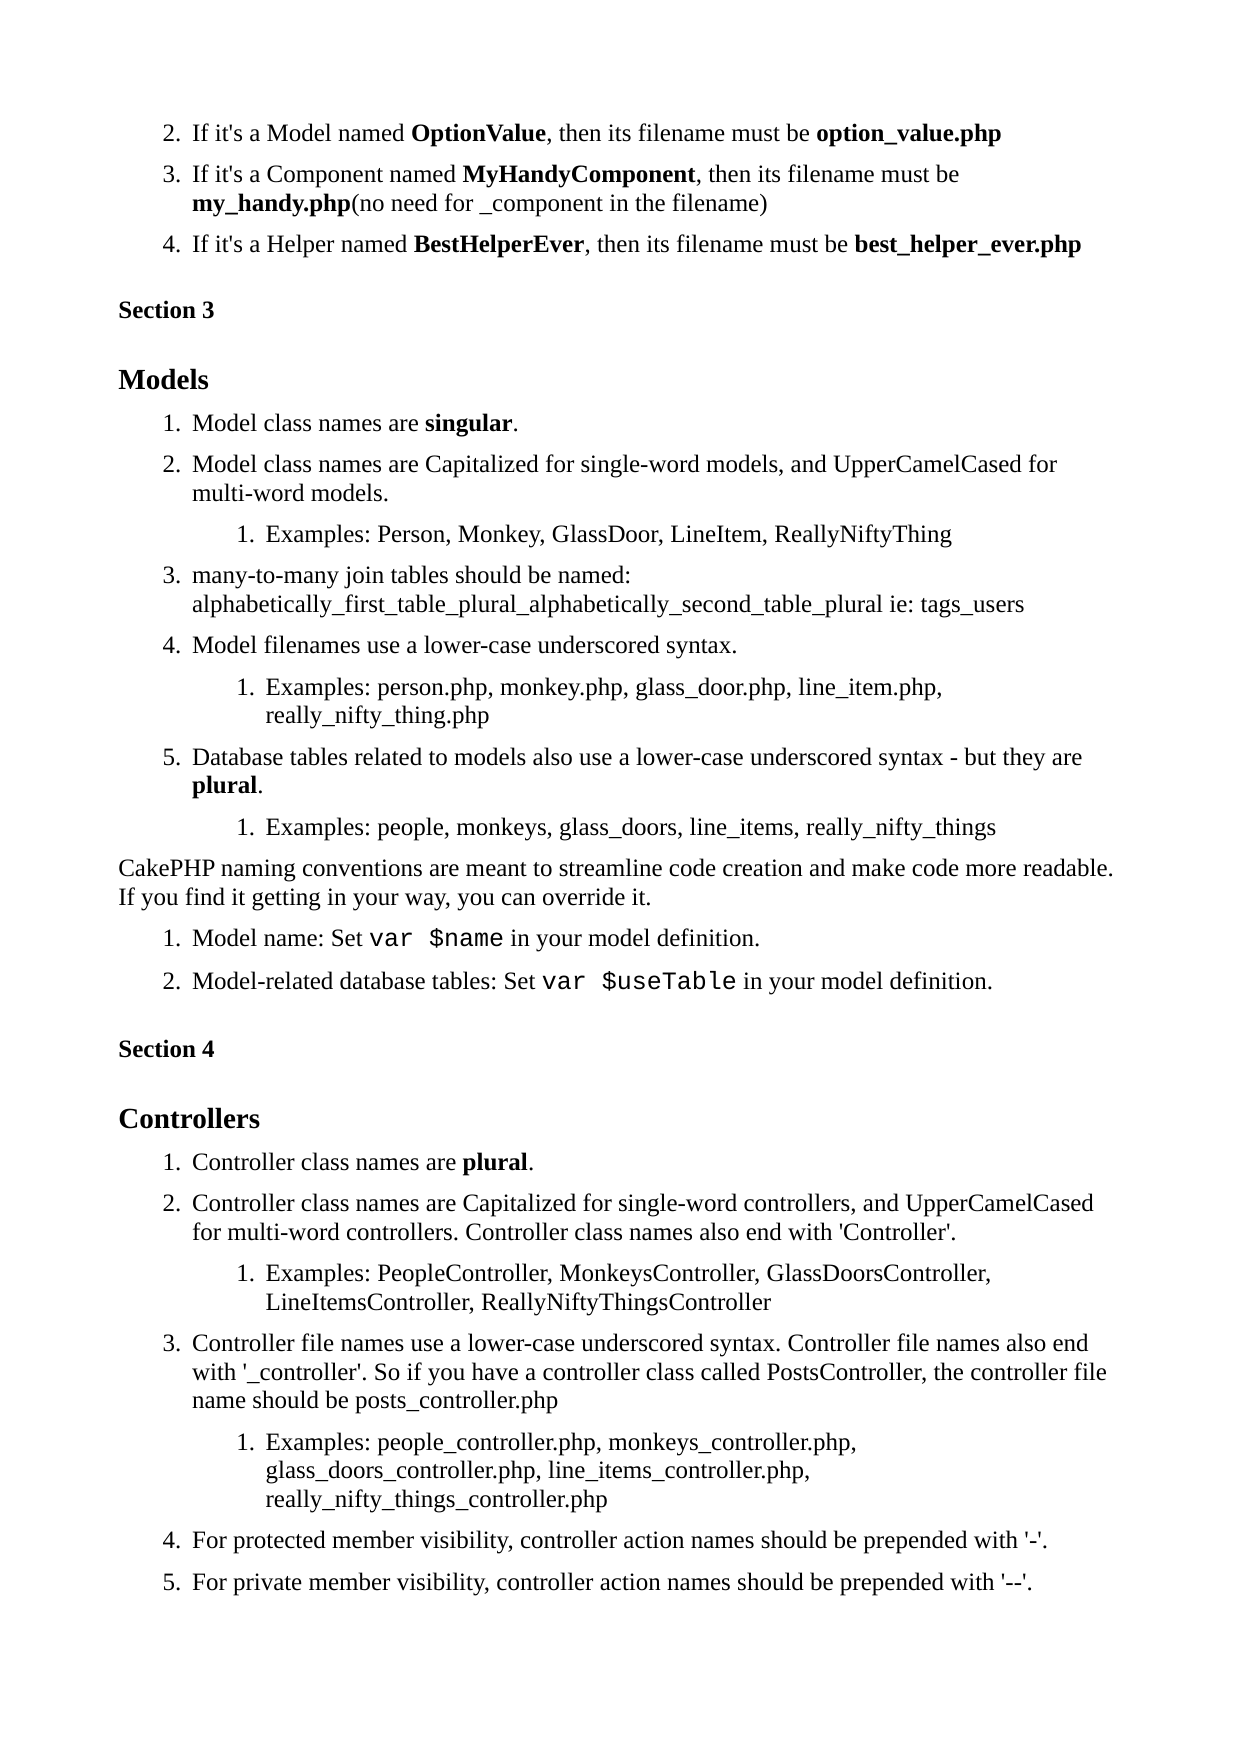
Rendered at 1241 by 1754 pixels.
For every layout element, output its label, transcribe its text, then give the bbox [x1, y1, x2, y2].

list If it's a Component named MyHandyComponent, then its filename must be my_handy.php(no need for _component in the filename) [162, 159, 1122, 217]
subtitle Controllers [118, 1101, 1122, 1134]
list If it's a Helper named BestHelperEver, then its filename must be best_helper_ever.php [162, 229, 1122, 258]
list Examples: PeopleController, MonkeysController, GlassDoorsController, LineItemsController, ReallyNiftyThingsController [236, 1258, 1122, 1316]
list Examples: person.php, monkey.php, glass_door.php, line_item.php, really_nifty_thing.php [236, 672, 1122, 729]
list Examples: people_controller.php, monkeys_controller.php, glass_doors_controller.php, line_items_controller.php, really_nifty_things_controller.php [236, 1427, 1122, 1513]
list Model name: Set var $name in your model definition. [162, 923, 1122, 954]
list Model filenames use a lower-case underscored syntax. [162, 630, 1122, 659]
subtitle Section 4 [118, 1034, 1122, 1063]
list Controller class names are plural. [162, 1147, 1122, 1176]
list Model class names are singular. [162, 408, 1122, 437]
list Controller class names are Capitalized for single-word controllers, and UpperCamelCased for multi-word controllers. Controller class names also end with 'Controller'. [162, 1188, 1122, 1246]
subtitle Models [118, 362, 1122, 395]
list Model class names are Capitalized for single-word models, and UpperCamelCased for multi-word models. [162, 449, 1122, 507]
list Examples: Person, Monkey, GlassDoor, LineItem, ReallyNiftyThing [236, 519, 1122, 548]
list Model-related database tables: Set var $useTable in your model definition. [162, 966, 1122, 997]
list many-to-many join tables should be named: alphabetically_first_table_plural_alphabetically_second_table_plural ie: tags_users [162, 560, 1122, 618]
list If it's a Model named OptionValue, then its filename must be option_value.php [162, 118, 1122, 147]
subtitle Section 3 [118, 296, 1122, 324]
list Database tables related to models also use a lower-case underscored syntax - but they are plural. [162, 742, 1122, 799]
text CakePHP naming conventions are meant to streamline code creation and make code more readable. If you find it getting in your way, you can override it. [118, 853, 1122, 910]
list For private member visibility, controller action names should be prepended with '--'. [162, 1567, 1122, 1596]
list For protected member visibility, controller action names should be prepended with '-'. [162, 1526, 1122, 1554]
list Controller file names use a lower-case underscored syntax. Controller file names also end with '_controller'. So if you have a controller class called PostsController, the controller file name should be posts_controller.php [162, 1328, 1122, 1414]
list Examples: people, monkeys, glass_doors, line_items, really_nifty_things [236, 812, 1122, 840]
